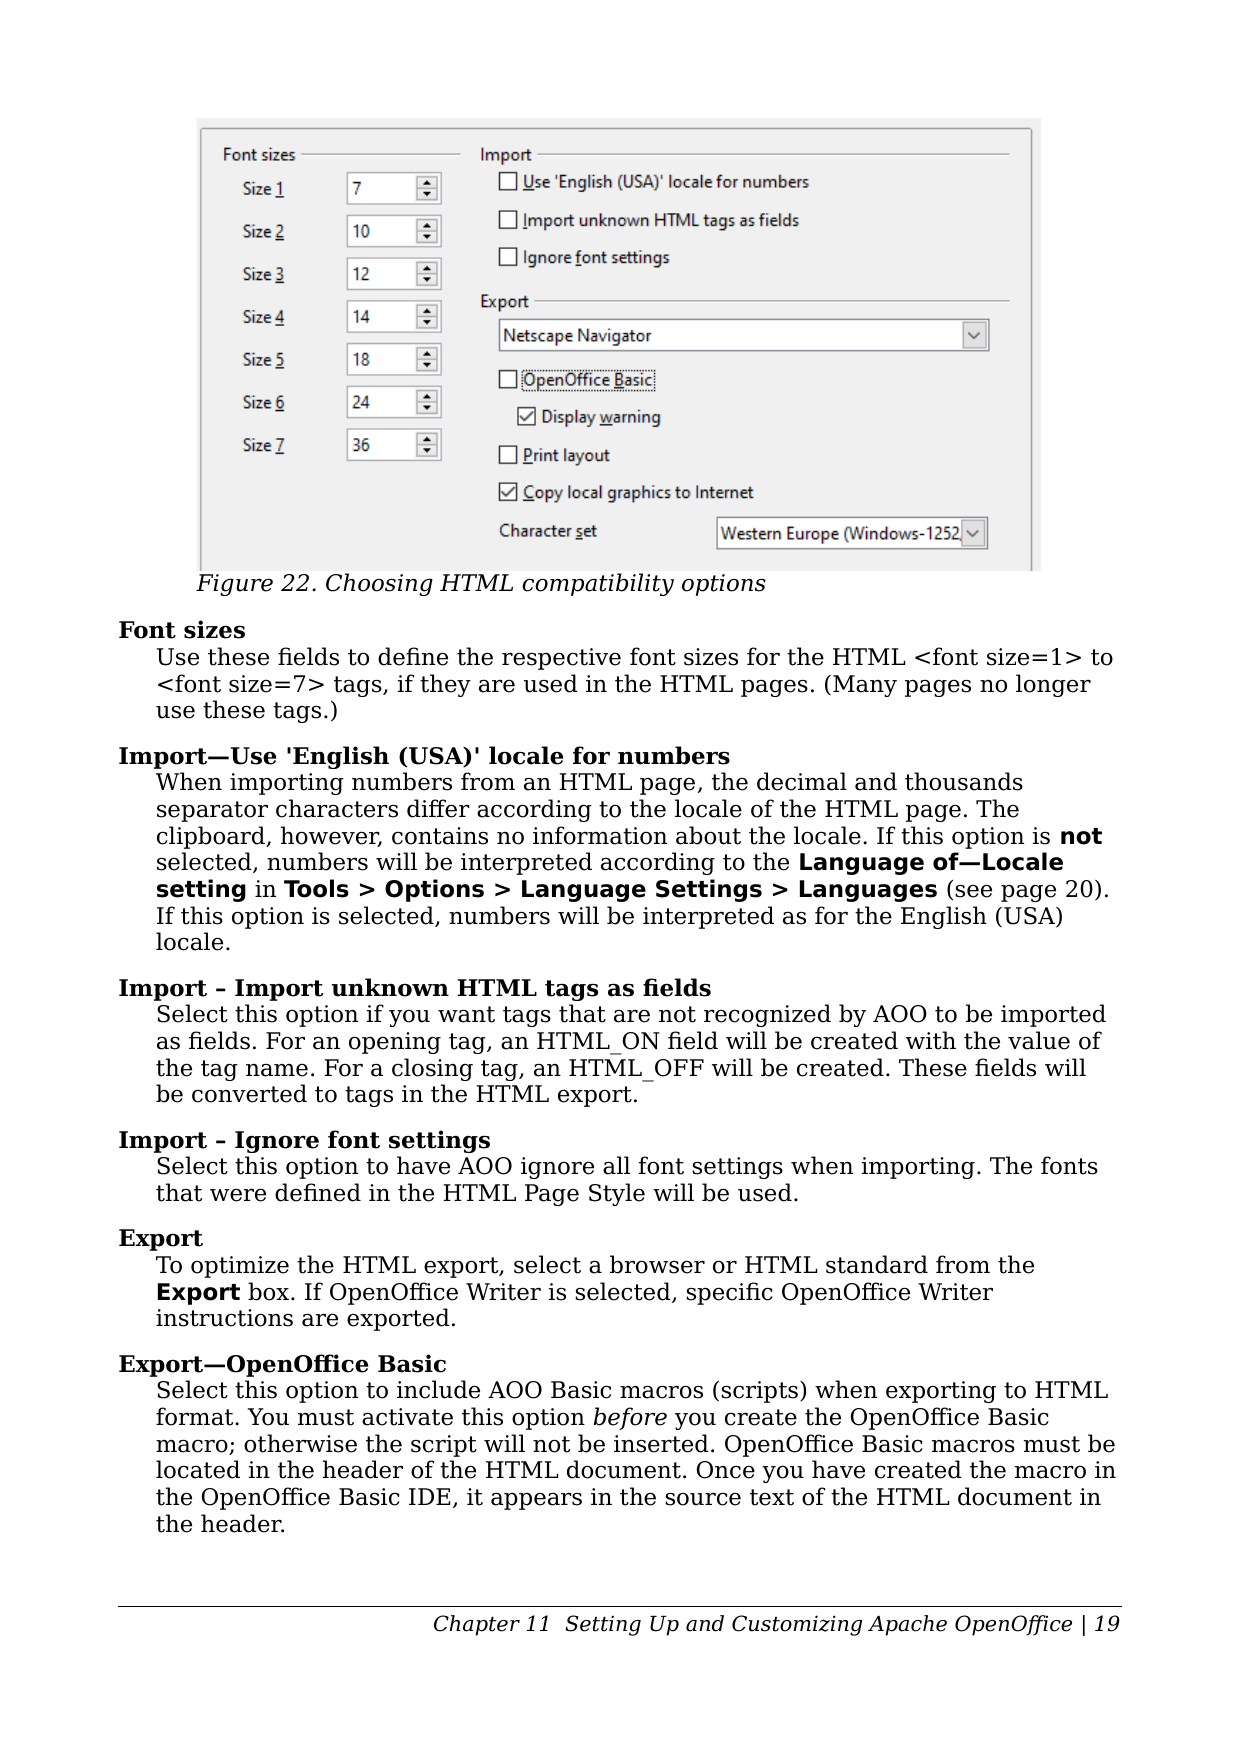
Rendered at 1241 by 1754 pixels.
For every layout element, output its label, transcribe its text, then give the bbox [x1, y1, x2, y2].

text Select this option to include AOO Basic macros (scripts) when exporting to HTML format. You must activate this option before you create the OpenOffice Basic macro; otherwise the script will not be inserted. OpenOffice Basic macros must be located in the header of the HTML document. Once you have created the macro in the OpenOffice Basic IDE, it appears in the source text of the HTML document in the header. [156, 1377, 1122, 1537]
text Select this option to have AOO ignore all font settings when importing. The fonts that were defined in the HTML Page Style will be used. [156, 1153, 1122, 1207]
text Import – Ignore font settings [118, 1127, 1122, 1153]
text When importing numbers from an HTML page, the decimal and thousands separator characters differ according to the locale of the HTML page. The clipboard, however, contains no information about the locale. If this option is not selected, numbers will be interpreted according to the Language of—Locale setting in Tools > Options > Language Settings > Languages (see page 20). If this option is selected, numbers will be interpreted as for the English (USA) locale. [156, 769, 1122, 956]
picture [196, 118, 1041, 571]
text Font sizes [118, 617, 1122, 644]
text Import—Use 'English (USA)' locale for numbers [118, 743, 1122, 769]
text Select this option if you want tags that are not recognized by AOO to be imported as fields. For an opening tag, an HTML_ON field will be created with the value of the tag name. For a closing tag, an HTML_OFF will be created. These fields will be converted to tags in the HTML export. [156, 1001, 1122, 1108]
text Figure 22. Choosing HTML compatibility options [197, 571, 1043, 597]
text Use these fields to define the respective font sizes for the HTML <font size=1> to <font size=7> tags, if they are used in the HTML pages. (Many pages no longer use these tags.) [156, 644, 1122, 724]
text Export [118, 1225, 1122, 1252]
text To optimize the HTML export, select a browser or HTML standard from the Export box. If OpenOffice Writer is selected, specific OpenOffice Writer instructions are exported. [156, 1252, 1122, 1332]
text Import – Import unknown HTML tags as fields [118, 974, 1122, 1001]
text Export—OpenOffice Basic [118, 1351, 1122, 1377]
